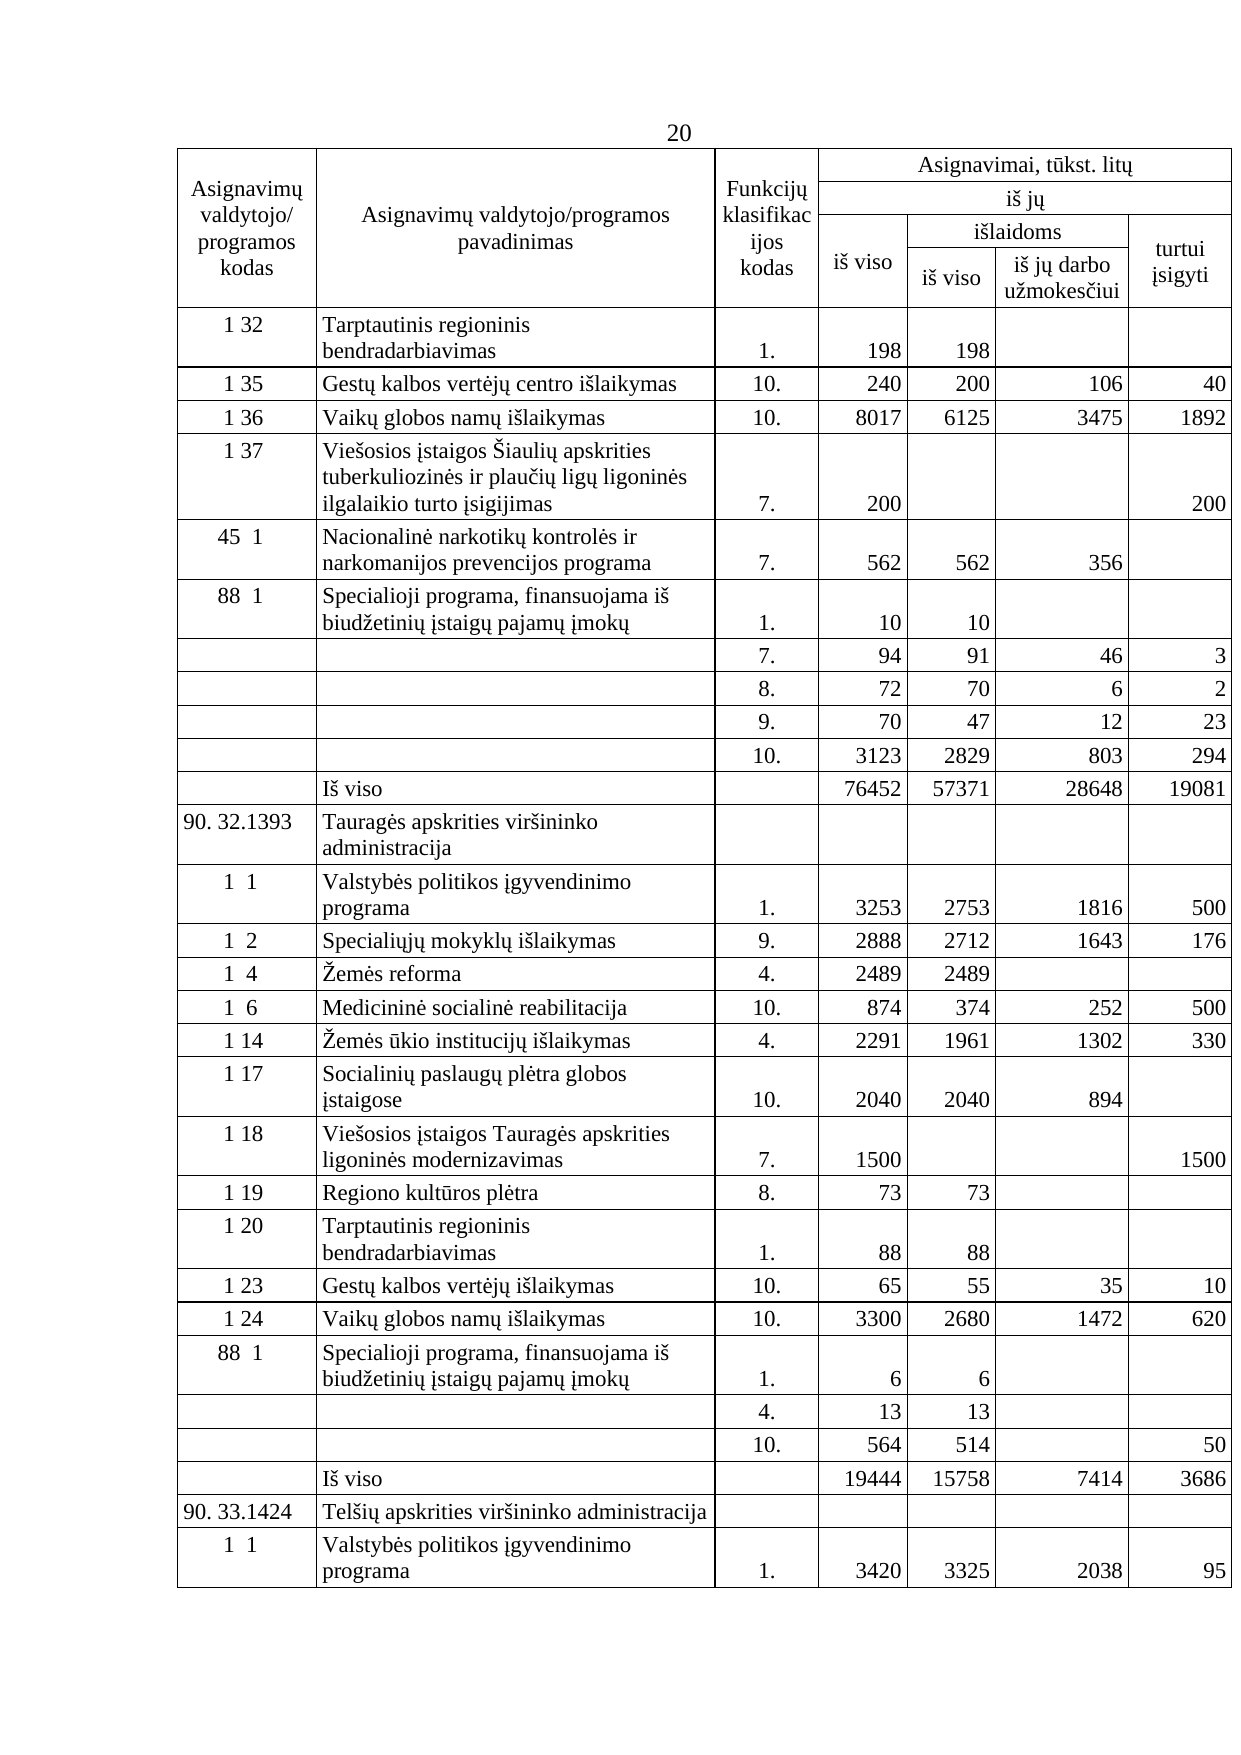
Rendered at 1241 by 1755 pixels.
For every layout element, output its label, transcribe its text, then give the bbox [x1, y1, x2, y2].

table_cell Tauragės apskrities viršininko administracija [317, 805, 714, 864]
table_cell 10 [908, 580, 995, 638]
table_cell 198 [908, 308, 995, 366]
table_cell [317, 739, 714, 771]
table_cell 76452 [819, 772, 907, 804]
table_cell Viešosios įstaigos Šiaulių apskrities tuberkuliozinės ir plaučių ligų ligoninės ilgalaikio turto įsigijimas [317, 434, 714, 519]
table_cell 3123 [819, 739, 907, 771]
table_cell 330 [1129, 1024, 1231, 1056]
table_cell [178, 739, 316, 771]
table_cell Iš viso [317, 1462, 714, 1494]
table_cell [996, 1336, 1128, 1394]
table_cell 7. [716, 434, 818, 519]
table_header Asignavimų valdytojo/ programos kodas [178, 149, 316, 307]
table_cell Gestų kalbos vertėjų centro išlaikymas [317, 368, 714, 400]
table_cell 1 19 [178, 1176, 316, 1209]
table_cell [716, 805, 818, 864]
table_cell [819, 805, 907, 864]
table_cell 240 [819, 368, 907, 400]
table_cell [178, 639, 316, 671]
table_cell 874 [819, 991, 907, 1023]
table_cell 1 1 [178, 1528, 316, 1587]
table_cell 1 6 [178, 991, 316, 1023]
table_cell [996, 805, 1128, 864]
table_cell 10. [716, 1057, 818, 1116]
table_cell 50 [1129, 1429, 1231, 1461]
table_cell 10. [716, 368, 818, 400]
table_cell 894 [996, 1057, 1128, 1116]
table_cell 564 [819, 1429, 907, 1461]
table_cell Regiono kultūros plėtra [317, 1176, 714, 1209]
table_cell [1129, 308, 1231, 366]
table_cell [1129, 1336, 1231, 1394]
table_cell 500 [1129, 991, 1231, 1023]
table_cell [996, 580, 1128, 638]
table_cell [317, 672, 714, 704]
table_cell 1302 [996, 1024, 1128, 1056]
table_cell 94 [819, 639, 907, 671]
table_cell [1129, 958, 1231, 990]
table_cell [1129, 580, 1231, 638]
table_cell 9. [716, 924, 818, 957]
table_cell [716, 772, 818, 804]
table_cell 356 [996, 520, 1128, 578]
table_cell 1. [716, 1210, 818, 1268]
table_cell Valstybės politikos įgyvendinimo programa [317, 1528, 714, 1587]
table_cell 2680 [908, 1303, 995, 1335]
table_cell 2753 [908, 865, 995, 923]
table_cell 198 [819, 308, 907, 366]
table_cell [996, 434, 1128, 519]
table_cell 57371 [908, 772, 995, 804]
table_cell 562 [908, 520, 995, 578]
table_cell 91 [908, 639, 995, 671]
table_cell [178, 672, 316, 704]
table_cell 200 [908, 368, 995, 400]
table_cell iš viso [908, 248, 995, 307]
table_cell 7414 [996, 1462, 1128, 1494]
table_cell 562 [819, 520, 907, 578]
table_cell 1 32 [178, 308, 316, 366]
table_cell 2888 [819, 924, 907, 957]
table_cell [716, 1495, 818, 1527]
table_cell 73 [819, 1176, 907, 1209]
table_cell 45 1 [178, 520, 316, 578]
table_cell 2040 [908, 1057, 995, 1116]
table_cell 2040 [819, 1057, 907, 1116]
table_cell Medicininė socialinė reabilitacija [317, 991, 714, 1023]
table_cell 1 24 [178, 1303, 316, 1335]
table_cell Valstybės politikos įgyvendinimo programa [317, 865, 714, 923]
table_cell 4. [716, 1395, 818, 1427]
table_cell 95 [1129, 1528, 1231, 1587]
table_cell Specialioji programa, finansuojama iš biudžetinių įstaigų pajamų įmokų [317, 1336, 714, 1394]
table_cell 19081 [1129, 772, 1231, 804]
table_cell 4. [716, 958, 818, 990]
table_cell [317, 639, 714, 671]
table_cell 90. 32.1393 [178, 805, 316, 864]
table_cell [908, 1117, 995, 1175]
table_cell 65 [819, 1269, 907, 1301]
table_cell [996, 958, 1128, 990]
table_cell Iš viso [317, 772, 714, 804]
table_cell 8. [716, 672, 818, 704]
table_cell 4. [716, 1024, 818, 1056]
table_cell 46 [996, 639, 1128, 671]
table_cell Gestų kalbos vertėjų išlaikymas [317, 1269, 714, 1301]
table_cell [1129, 1210, 1231, 1268]
table_cell 10. [716, 1269, 818, 1301]
table_cell Viešosios įstaigos Tauragės apskrities ligoninės modernizavimas [317, 1117, 714, 1175]
table_cell 514 [908, 1429, 995, 1461]
table_cell 1816 [996, 865, 1128, 923]
table_cell 13 [908, 1395, 995, 1427]
table_cell iš jų [819, 182, 1231, 214]
table_cell Nacionalinė narkotikų kontrolės ir narkomanijos prevencijos programa [317, 520, 714, 578]
table_cell 176 [1129, 924, 1231, 957]
table_cell Žemės reforma [317, 958, 714, 990]
table_cell 1 17 [178, 1057, 316, 1116]
table_cell Specialiųjų mokyklų išlaikymas [317, 924, 714, 957]
table_cell [1129, 520, 1231, 578]
table_cell 1961 [908, 1024, 995, 1056]
table_cell 1 23 [178, 1269, 316, 1301]
table_cell [996, 1395, 1128, 1427]
table_cell 2 [1129, 672, 1231, 704]
table_cell Socialinių paslaugų plėtra globos įstaigose [317, 1057, 714, 1116]
table_cell 9. [716, 706, 818, 738]
table_cell 72 [819, 672, 907, 704]
table_cell 3475 [996, 401, 1128, 433]
table_cell 73 [908, 1176, 995, 1209]
table_cell 3 [1129, 639, 1231, 671]
table_cell 1 14 [178, 1024, 316, 1056]
table_cell [1129, 805, 1231, 864]
table_cell 23 [1129, 706, 1231, 738]
table_cell 200 [819, 434, 907, 519]
table_cell 3686 [1129, 1462, 1231, 1494]
table_cell [996, 308, 1128, 366]
table_cell 10 [1129, 1269, 1231, 1301]
table_cell 200 [1129, 434, 1231, 519]
table_cell 88 [819, 1210, 907, 1268]
table_cell 1892 [1129, 401, 1231, 433]
table_cell 8017 [819, 401, 907, 433]
table_cell [908, 805, 995, 864]
table_cell [178, 1395, 316, 1427]
table_cell 28648 [996, 772, 1128, 804]
table_cell 3325 [908, 1528, 995, 1587]
table_cell 7. [716, 639, 818, 671]
table_cell 1. [716, 308, 818, 366]
table_cell [1129, 1176, 1231, 1209]
table_cell 3420 [819, 1528, 907, 1587]
table_cell 803 [996, 739, 1128, 771]
table_cell 1. [716, 865, 818, 923]
table_cell Tarptautinis regioninis bendradarbiavimas [317, 308, 714, 366]
table_cell Tarptautinis regioninis bendradarbiavimas [317, 1210, 714, 1268]
table_cell 1500 [1129, 1117, 1231, 1175]
table_cell 88 1 [178, 1336, 316, 1394]
table_cell [317, 1395, 714, 1427]
table_cell 88 1 [178, 580, 316, 638]
table_cell 1 37 [178, 434, 316, 519]
table_cell 55 [908, 1269, 995, 1301]
table_cell [908, 1495, 995, 1527]
table_cell 1472 [996, 1303, 1128, 1335]
table_cell 1 35 [178, 368, 316, 400]
table_cell 1. [716, 1528, 818, 1587]
table_cell 10. [716, 401, 818, 433]
table_header Asignavimų valdytojo/programos pavadinimas [317, 149, 714, 307]
table_cell [1129, 1495, 1231, 1527]
table_cell 35 [996, 1269, 1128, 1301]
table_cell 10. [716, 991, 818, 1023]
table_cell Specialioji programa, finansuojama iš biudžetinių įstaigų pajamų įmokų [317, 580, 714, 638]
table_cell 106 [996, 368, 1128, 400]
table_cell 7. [716, 1117, 818, 1175]
table_cell 6 [819, 1336, 907, 1394]
table_cell 10. [716, 739, 818, 771]
table_cell [317, 706, 714, 738]
table_cell 15758 [908, 1462, 995, 1494]
table_cell 10. [716, 1429, 818, 1461]
table_cell [178, 706, 316, 738]
table_cell 70 [908, 672, 995, 704]
table_cell Žemės ūkio institucijų išlaikymas [317, 1024, 714, 1056]
table_header Funkcijų klasifikacijos kodas [716, 149, 818, 307]
table_header Asignavimai, tūkst. litų [819, 149, 1231, 181]
table_cell Vaikų globos namų išlaikymas [317, 1303, 714, 1335]
table_cell iš viso [819, 215, 907, 307]
table_cell 10. [716, 1303, 818, 1335]
table_cell [1129, 1395, 1231, 1427]
table_cell turtui įsigyti [1129, 215, 1231, 307]
table_cell [996, 1117, 1128, 1175]
table_cell iš jų darbo užmokesčiui [996, 248, 1128, 307]
table_cell 1. [716, 1336, 818, 1394]
table_cell 70 [819, 706, 907, 738]
table_cell 374 [908, 991, 995, 1023]
table_cell 12 [996, 706, 1128, 738]
table_cell 294 [1129, 739, 1231, 771]
table_cell 6 [908, 1336, 995, 1394]
table_cell 88 [908, 1210, 995, 1268]
table_cell 1 36 [178, 401, 316, 433]
table_cell 40 [1129, 368, 1231, 400]
table_cell 1 2 [178, 924, 316, 957]
table_cell [996, 1210, 1128, 1268]
table_cell 1 18 [178, 1117, 316, 1175]
table_cell 1 20 [178, 1210, 316, 1268]
table_cell 3253 [819, 865, 907, 923]
table_cell 2712 [908, 924, 995, 957]
table_cell 19444 [819, 1462, 907, 1494]
table_cell [996, 1429, 1128, 1461]
table_cell 1643 [996, 924, 1128, 957]
table_cell [317, 1429, 714, 1461]
table_cell 13 [819, 1395, 907, 1427]
table_cell 2489 [908, 958, 995, 990]
table_cell Telšių apskrities viršininko administracija [317, 1495, 714, 1527]
table_cell 90. 33.1424 [178, 1495, 316, 1527]
table_cell 2291 [819, 1024, 907, 1056]
table_cell 252 [996, 991, 1128, 1023]
table_cell 1500 [819, 1117, 907, 1175]
table_cell [819, 1495, 907, 1527]
table_cell 47 [908, 706, 995, 738]
table_cell 1 4 [178, 958, 316, 990]
table_cell 2829 [908, 739, 995, 771]
table_cell [1129, 1057, 1231, 1116]
table_cell [716, 1462, 818, 1494]
table_cell 6 [996, 672, 1128, 704]
table_cell 1 1 [178, 865, 316, 923]
table_cell 1. [716, 580, 818, 638]
table_cell 620 [1129, 1303, 1231, 1335]
table_cell 6125 [908, 401, 995, 433]
table_cell 10 [819, 580, 907, 638]
table_cell 2489 [819, 958, 907, 990]
table_cell Vaikų globos namų išlaikymas [317, 401, 714, 433]
table_cell [178, 772, 316, 804]
table_cell 2038 [996, 1528, 1128, 1587]
table_cell išlaidoms [908, 215, 1128, 247]
table_cell [178, 1462, 316, 1494]
table_cell 8. [716, 1176, 818, 1209]
table_cell [908, 434, 995, 519]
table_cell [996, 1176, 1128, 1209]
table_cell 3300 [819, 1303, 907, 1335]
table_cell 7. [716, 520, 818, 578]
table_cell 500 [1129, 865, 1231, 923]
table_cell [178, 1429, 316, 1461]
table_cell [996, 1495, 1128, 1527]
